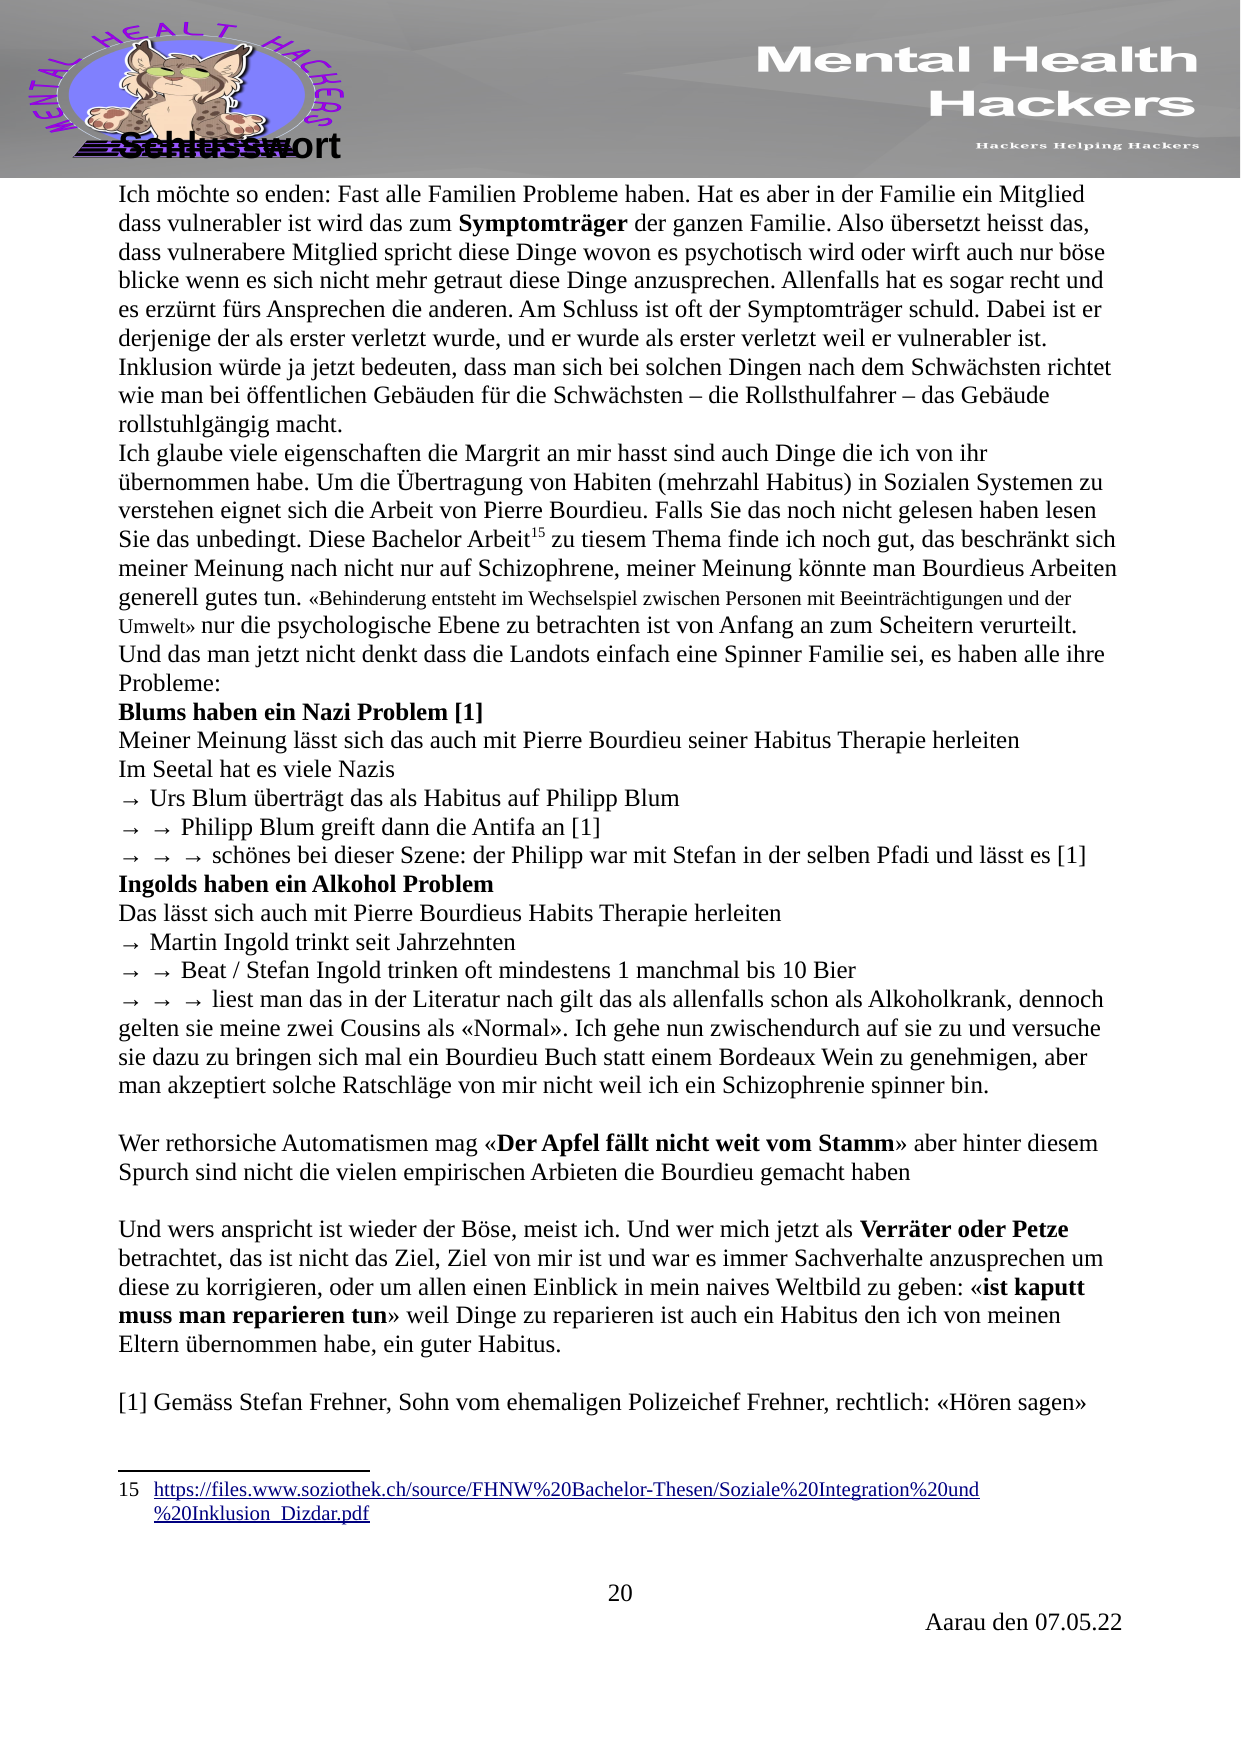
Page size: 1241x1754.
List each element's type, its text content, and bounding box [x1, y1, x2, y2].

text [1] Gemäss Stefan Frehner, Sohn vom ehemaligen Polizeichef Frehner, rechtlich: «Hören sagen» [118, 1387, 1122, 1416]
text Blums haben ein Nazi Problem [1] [118, 697, 1122, 726]
text Meiner Meinung lässt sich das auch mit Pierre Bourdieu seiner Habitus Therapie herleiten [118, 726, 1122, 754]
text https://files.www.soziothek.ch/source/FHNW%20Bachelor-Thesen/Soziale%20Integration%20und%20Inklusion_Dizdar.pdf [118, 1477, 1122, 1525]
text → → Philipp Blum greift dann die Antifa an [1] [118, 812, 1122, 841]
subtitle Schlusswort [118, 124, 1122, 167]
text Ich möchte so enden: Fast alle Familien Probleme haben. Hat es aber in der Familie ein Mitglied dass vulnerabler ist wird das zum Symptomträger der ganzen Familie. Also übersetzt heisst das, dass vulnerabere Mitglied spricht diese Dinge wovon es psychotisch wird oder wirft auch nur böse blicke wenn es sich nicht mehr getraut diese Dinge anzusprechen. Allenfalls hat es sogar recht und es erzürnt fürs Ansprechen die anderen. Am Schluss ist oft der Symptomträger schuld. Dabei ist er derjenige der als erster verletzt wurde, und er wurde als erster verletzt weil er vulnerabler ist. [118, 179, 1122, 352]
text Ingolds haben ein Alkohol Problem [118, 869, 1122, 898]
text → → → liest man das in der Literatur nach gilt das als allenfalls schon als Alkoholkrank, dennoch gelten sie meine zwei Cousins als «Normal». Ich gehe nun zwischendurch auf sie zu und versuche sie dazu zu bringen sich mal ein Bourdieu Buch statt einem Bordeaux Wein zu genehmigen, aber man akzeptiert solche Ratschläge von mir nicht weil ich ein Schizophrenie spinner bin. [118, 984, 1122, 1099]
text → Urs Blum überträgt das als Habitus auf Philipp Blum [118, 783, 1122, 812]
text Wer rethorsiche Automatismen mag «Der Apfel fällt nicht weit vom Stamm» aber hinter diesem Spurch sind nicht die vielen empirischen Arbieten die Bourdieu gemacht haben [118, 1128, 1122, 1186]
text Ich glaube viele eigenschaften die Margrit an mir hasst sind auch Dinge die ich von ihr übernommen habe. Um die Übertragung von Habiten (mehrzahl Habitus) in Sozialen Systemen zu verstehen eignet sich die Arbeit von Pierre Bourdieu. Falls Sie das noch nicht gelesen haben lesen Sie das unbedingt. Diese Bachelor Arbeit zu tiesem Thema finde ich noch gut, das beschränkt sich meiner Meinung nach nicht nur auf Schizophrene, meiner Meinung könnte man Bourdieus Arbeiten generell gutes tun. «Behinderung entsteht im Wechselspiel zwischen Personen mit Beeinträchtigungen und der Umwelt» nur die psychologische Ebene zu betrachten ist von Anfang an zum Scheitern verurteilt. [118, 438, 1122, 639]
text → Martin Ingold trinkt seit Jahrzehnten [118, 927, 1122, 956]
picture [0, 0, 1241, 178]
text Das lässt sich auch mit Pierre Bourdieus Habits Therapie herleiten [118, 898, 1122, 927]
text Und wers anspricht ist wieder der Böse, meist ich. Und wer mich jetzt als Verräter oder Petze betrachtet, das ist nicht das Ziel, Ziel von mir ist und war es immer Sachverhalte anzusprechen um diese zu korrigieren, oder um allen einen Einblick in mein naives Weltbild zu geben: «ist kaputt muss man reparieren tun» weil Dinge zu reparieren ist auch ein Habitus den ich von meinen Eltern übernommen habe, ein guter Habitus. [118, 1214, 1122, 1358]
text Im Seetal hat es viele Nazis [118, 754, 1122, 783]
text → → Beat / Stefan Ingold trinken oft mindestens 1 manchmal bis 10 Bier [118, 956, 1122, 984]
text Inklusion würde ja jetzt bedeuten, dass man sich bei solchen Dingen nach dem Schwächsten richtet wie man bei öffentlichen Gebäuden für die Schwächsten – die Rollsthulfahrer – das Gebäude rollstuhlgängig macht. [118, 352, 1122, 438]
text → → → schönes bei dieser Szene: der Philipp war mit Stefan in der selben Pfadi und lässt es [1] [118, 841, 1122, 869]
text Und das man jetzt nicht denkt dass die Landots einfach eine Spinner Familie sei, es haben alle ihre Probleme: [118, 639, 1122, 697]
